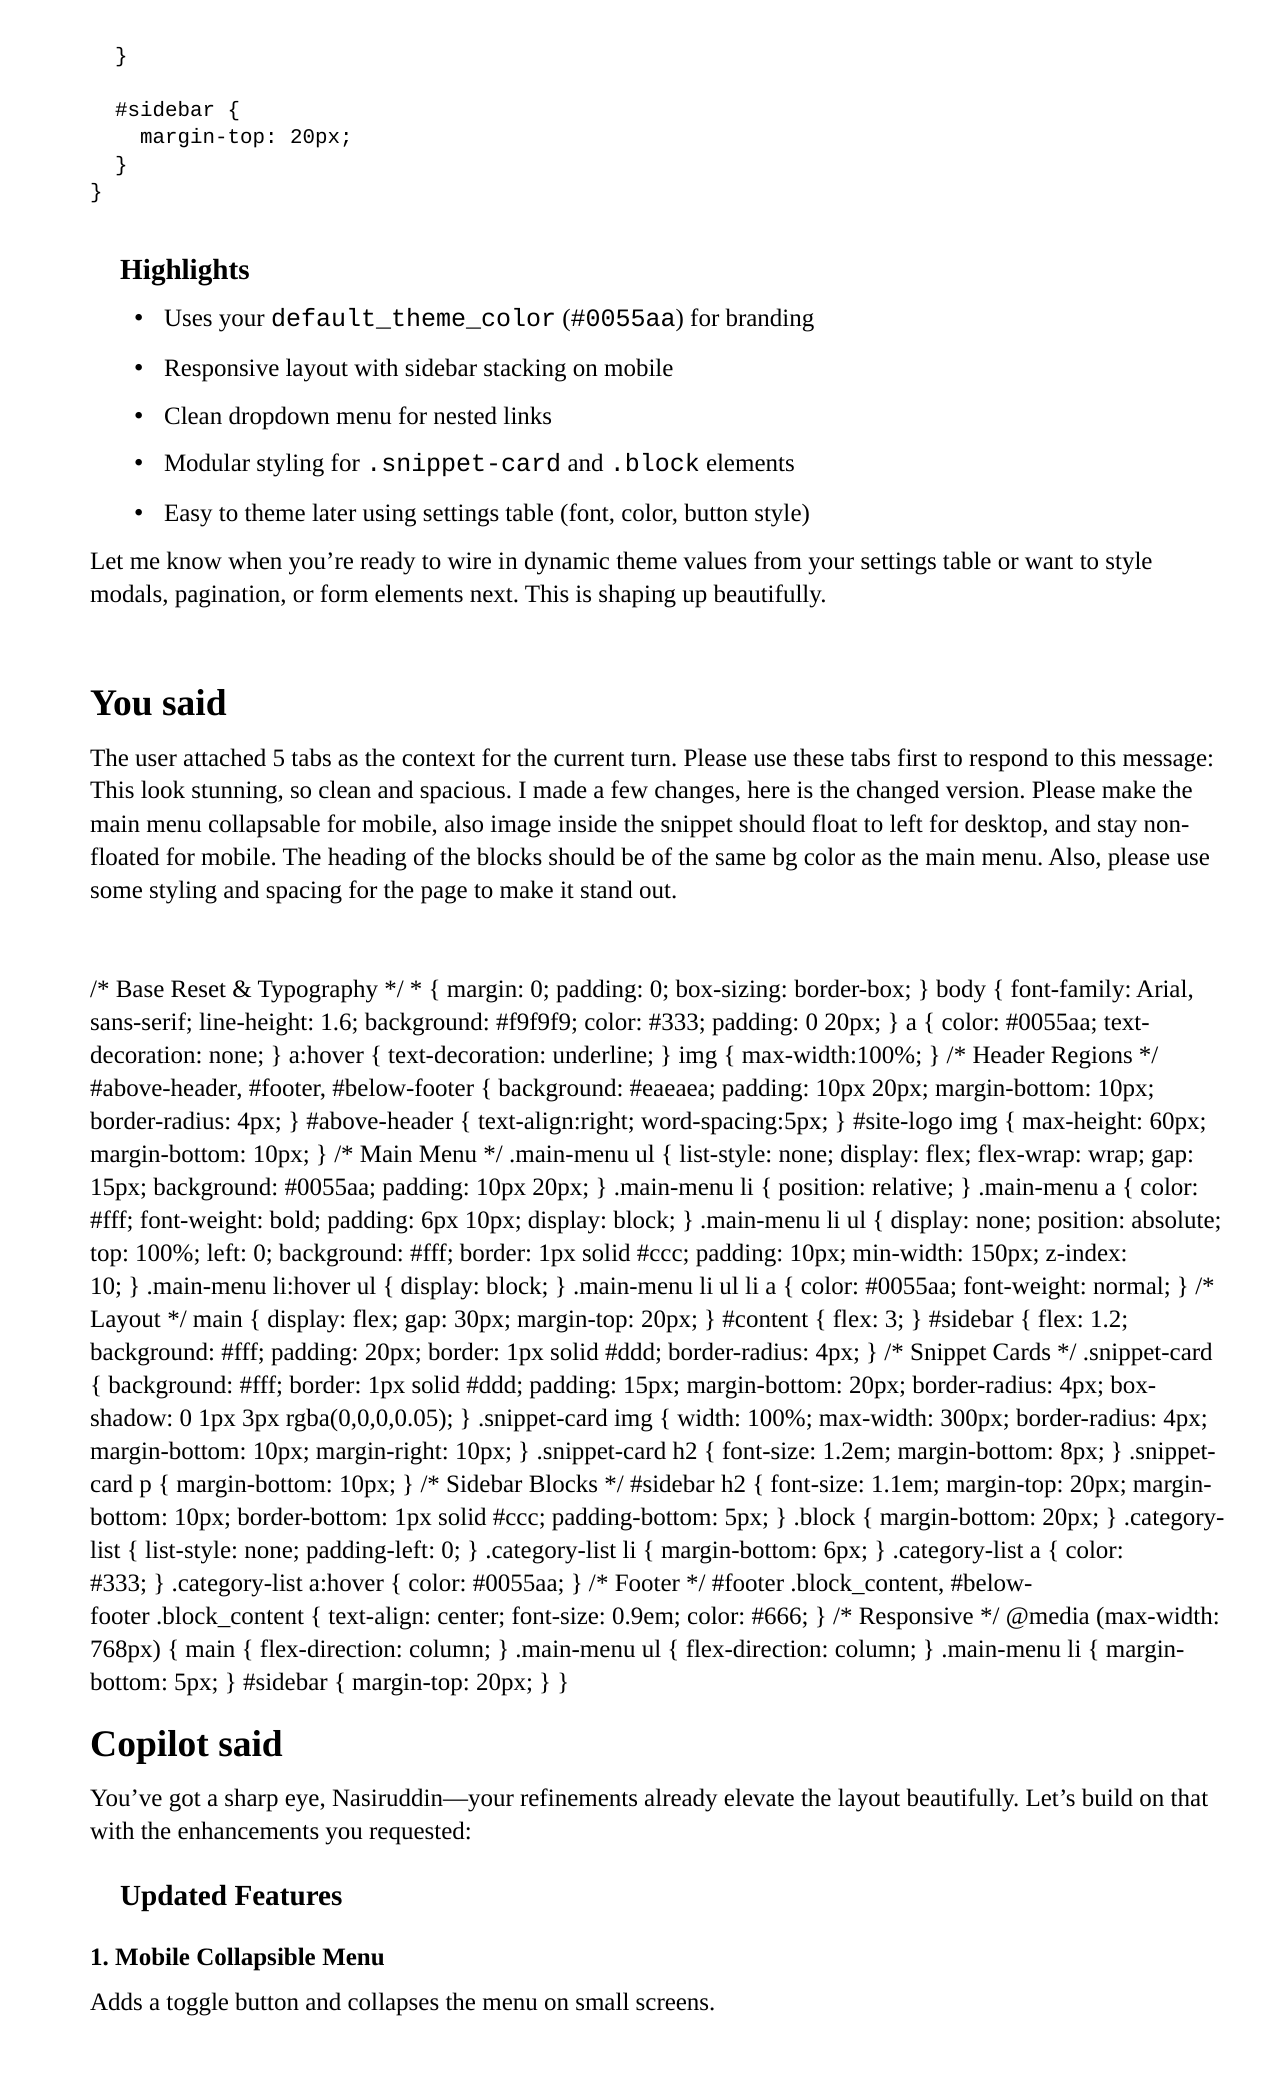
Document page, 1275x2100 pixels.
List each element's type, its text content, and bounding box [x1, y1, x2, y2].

list Easy to theme later using settings table (font, color, button style) [134, 498, 1230, 527]
text The user attached 5 tabs as the context for the current turn. Please use these tabs first to respond to this message: This look stunning, so clean and spacious. I made a few changes, here is the changed version. Please make the main menu collapsable for mobile, also image inside the snippet should float to left for desktop, and stay non-floated for mobile. The heading of the blocks should be of the same bg color as the main menu. Also, please use some styling and spacing for the page to make it stand out. [90, 743, 1230, 903]
text } [90, 45, 1230, 69]
subtitle 1. Mobile Collapsible Menu [90, 1942, 1230, 1971]
list Uses your default_theme_color (#0055aa) for branding [134, 303, 1230, 334]
text You’ve got a sharp eye, Nasiruddin—your refinements already elevate the layout beautifully. Let’s build on that with the enhancements you requested: [90, 1783, 1230, 1845]
text Let me know when you’re ready to wire in dynamic theme values from your settings table or want to style modals, pagination, or form elements next. This is shaping up beautifully. [90, 546, 1230, 608]
text Adds a toggle button and collapses the menu on small screens. [90, 1987, 1230, 2016]
text } [90, 154, 1230, 177]
list Responsive layout with sidebar stacking on mobile [134, 353, 1230, 382]
text #sidebar { [90, 99, 1230, 123]
text margin-top: 20px; [90, 127, 1230, 150]
subtitle Copilot said [90, 1721, 1230, 1764]
text /* Base Reset & Typography */ * { margin: 0; padding: 0; box-sizing: border-box; } body { font-family: Arial, sans-serif; line-height: 1.6; background: #f9f9f9; color: #333; padding: 0 20px; } a { color: #0055aa; text-decoration: none; } a:hover { text-decoration: underline; } img { max-width:100%; } /* Header Regions */ #above-header, #footer, #below-footer { background: #eaeaea; padding: 10px 20px; margin-bottom: 10px; border-radius: 4px; } #above-header { text-align:right; word-spacing:5px; } #site-logo img { max-height: 60px; margin-bottom: 10px; } /* Main Menu */ .main-menu ul { list-style: none; display: flex; flex-wrap: wrap; gap: 15px; background: #0055aa; padding: 10px 20px; } .main-menu li { position: relative; } .main-menu a { color: #fff; font-weight: bold; padding: 6px 10px; display: block; } .main-menu li ul { display: none; position: absolute; top: 100%; left: 0; background: #fff; border: 1px solid #ccc; padding: 10px; min-width: 150px; z-index: 10; } .main-menu li:hover ul { display: block; } .main-menu li ul li a { color: #0055aa; font-weight: normal; } /* Layout */ main { display: flex; gap: 30px; margin-top: 20px; } #content { flex: 3; } #sidebar { flex: 1.2; background: #fff; padding: 20px; border: 1px solid #ddd; border-radius: 4px; } /* Snippet Cards */ .snippet-card { background: #fff; border: 1px solid #ddd; padding: 15px; margin-bottom: 20px; border-radius: 4px; box-shadow: 0 1px 3px rgba(0,0,0,0.05); } .snippet-card img { width: 100%; max-width: 300px; border-radius: 4px; margin-bottom: 10px; margin-right: 10px; } .snippet-card h2 { font-size: 1.2em; margin-bottom: 8px; } .snippet-card p { margin-bottom: 10px; } /* Sidebar Blocks */ #sidebar h2 { font-size: 1.1em; margin-top: 20px; margin-bottom: 10px; border-bottom: 1px solid #ccc; padding-bottom: 5px; } .block { margin-bottom: 20px; } .category-list { list-style: none; padding-left: 0; } .category-list li { margin-bottom: 6px; } .category-list a { color: #333; } .category-list a:hover { color: #0055aa; } /* Footer */ #footer .block_content, #below-footer .block_content { text-align: center; font-size: 0.9em; color: #666; } /* Responsive */ @media (max-width: 768px) { main { flex-direction: column; } .main-menu ul { flex-direction: column; } .main-menu li { margin-bottom: 5px; } #sidebar { margin-top: 20px; } } [90, 974, 1230, 1696]
subtitle 🧩 Highlights [90, 252, 1230, 286]
list Modular styling for .snippet-card and .block elements [134, 448, 1230, 479]
subtitle ✅ Updated Features [90, 1878, 1230, 1912]
subtitle You said [90, 681, 1230, 724]
list Clean dropdown menu for nested links [134, 401, 1230, 429]
text } [90, 181, 1230, 204]
